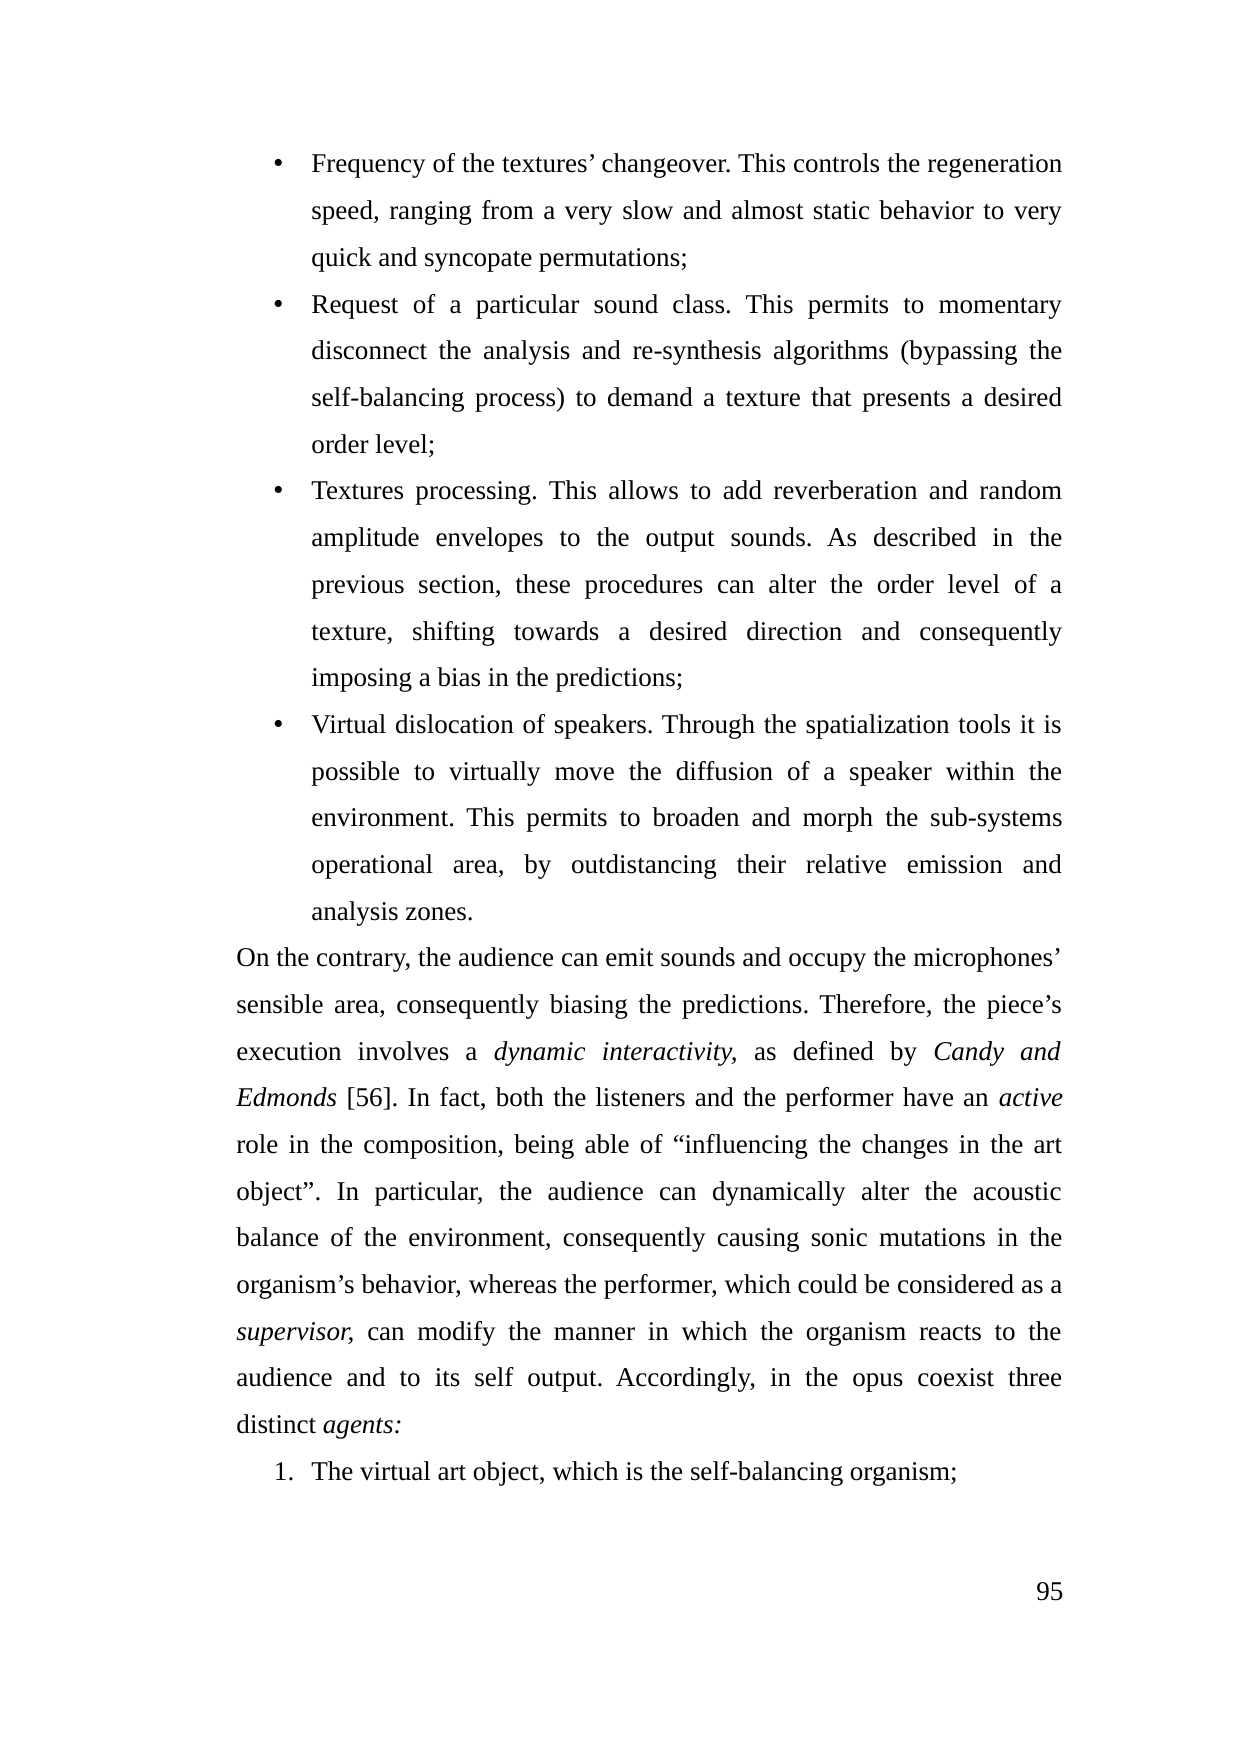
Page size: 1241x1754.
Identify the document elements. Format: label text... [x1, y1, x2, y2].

text On the contrary, the audience can emit sounds and occupy the microphones’ sensible area, consequently biasing the predictions. Therefore, the piece’s execution involves a dynamic interactivity, as defined by Candy and Edmonds [56]. In fact, both the listeners and the performer have an active role in the composition, being able of “influencing the changes in the art object”. In particular, the audience can dynamically alter the acoustic balance of the environment, consequently causing sonic mutations in the organism’s behavior, whereas the performer, which could be considered as a supervisor, can modify the manner in which the organism reacts to the audience and to its self output. Accordingly, in the opus coexist three distinct agents: [236, 941, 1063, 1439]
list Request of a particular sound class. This permits to momentary disconnect the analysis and re-synthesis algorithms (bypassing the self-balancing process) to demand a texture that presents a desired order level; [274, 288, 1063, 459]
list Frequency of the textures’ changeover. This controls the regeneration speed, ranging from a very slow and almost static behavior to very quick and syncopate permutations; [274, 148, 1063, 272]
list Virtual dislocation of speakers. Through the spatialization tools it is possible to virtually move the diffusion of a speaker within the environment. This permits to broaden and morph the sub-systems operational area, by outdistancing their relative emission and analysis zones. [274, 708, 1063, 926]
list Textures processing. This allows to add reverberation and random amplitude envelopes to the output sounds. As described in the previous section, these procedures can alter the order level of a texture, shifting towards a desired direction and consequently imposing a bias in the predictions; [274, 474, 1063, 692]
list The virtual art object, which is the self-balancing organism; [274, 1455, 1063, 1486]
